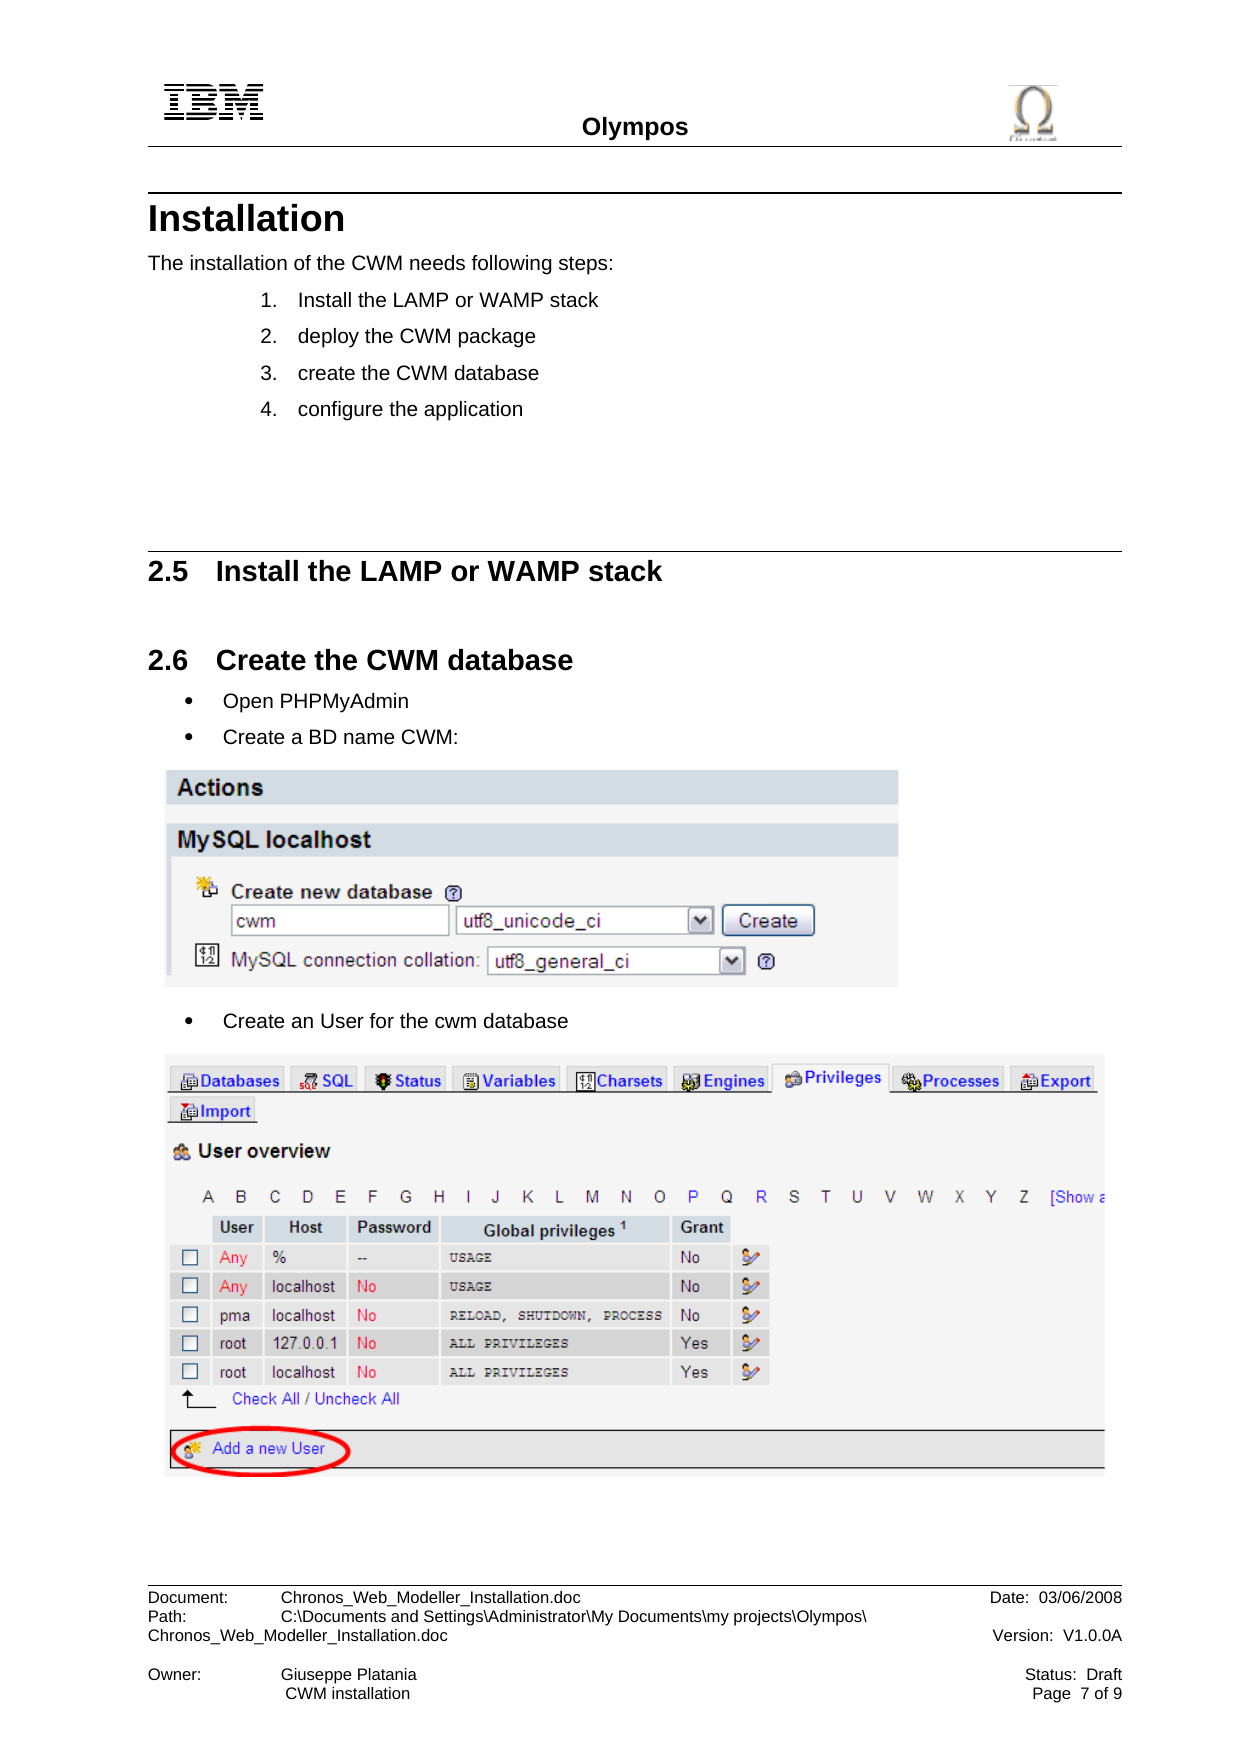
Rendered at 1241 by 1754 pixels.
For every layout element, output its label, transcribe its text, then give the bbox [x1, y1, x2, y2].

picture [1008, 84, 1058, 141]
list Install the LAMP or WAMP stack [260, 287, 1122, 311]
subtitle Installation [148, 194, 1122, 239]
list Create an User for the cwm database [185, 1008, 1122, 1033]
list Open PHPMyAdmin [185, 688, 1122, 713]
list configure the application [260, 397, 1122, 421]
subtitle Install the LAMP or WAMP stack [148, 552, 1122, 587]
list create the CWM database [260, 360, 1122, 384]
subtitle Create the CWM database [148, 640, 1122, 677]
picture [164, 770, 899, 987]
list Create a BD name CWM: [185, 725, 1122, 749]
list deploy the CWM package [260, 324, 1122, 348]
picture [164, 1054, 1105, 1477]
text The installation of the CWM needs following steps: [148, 251, 1122, 275]
